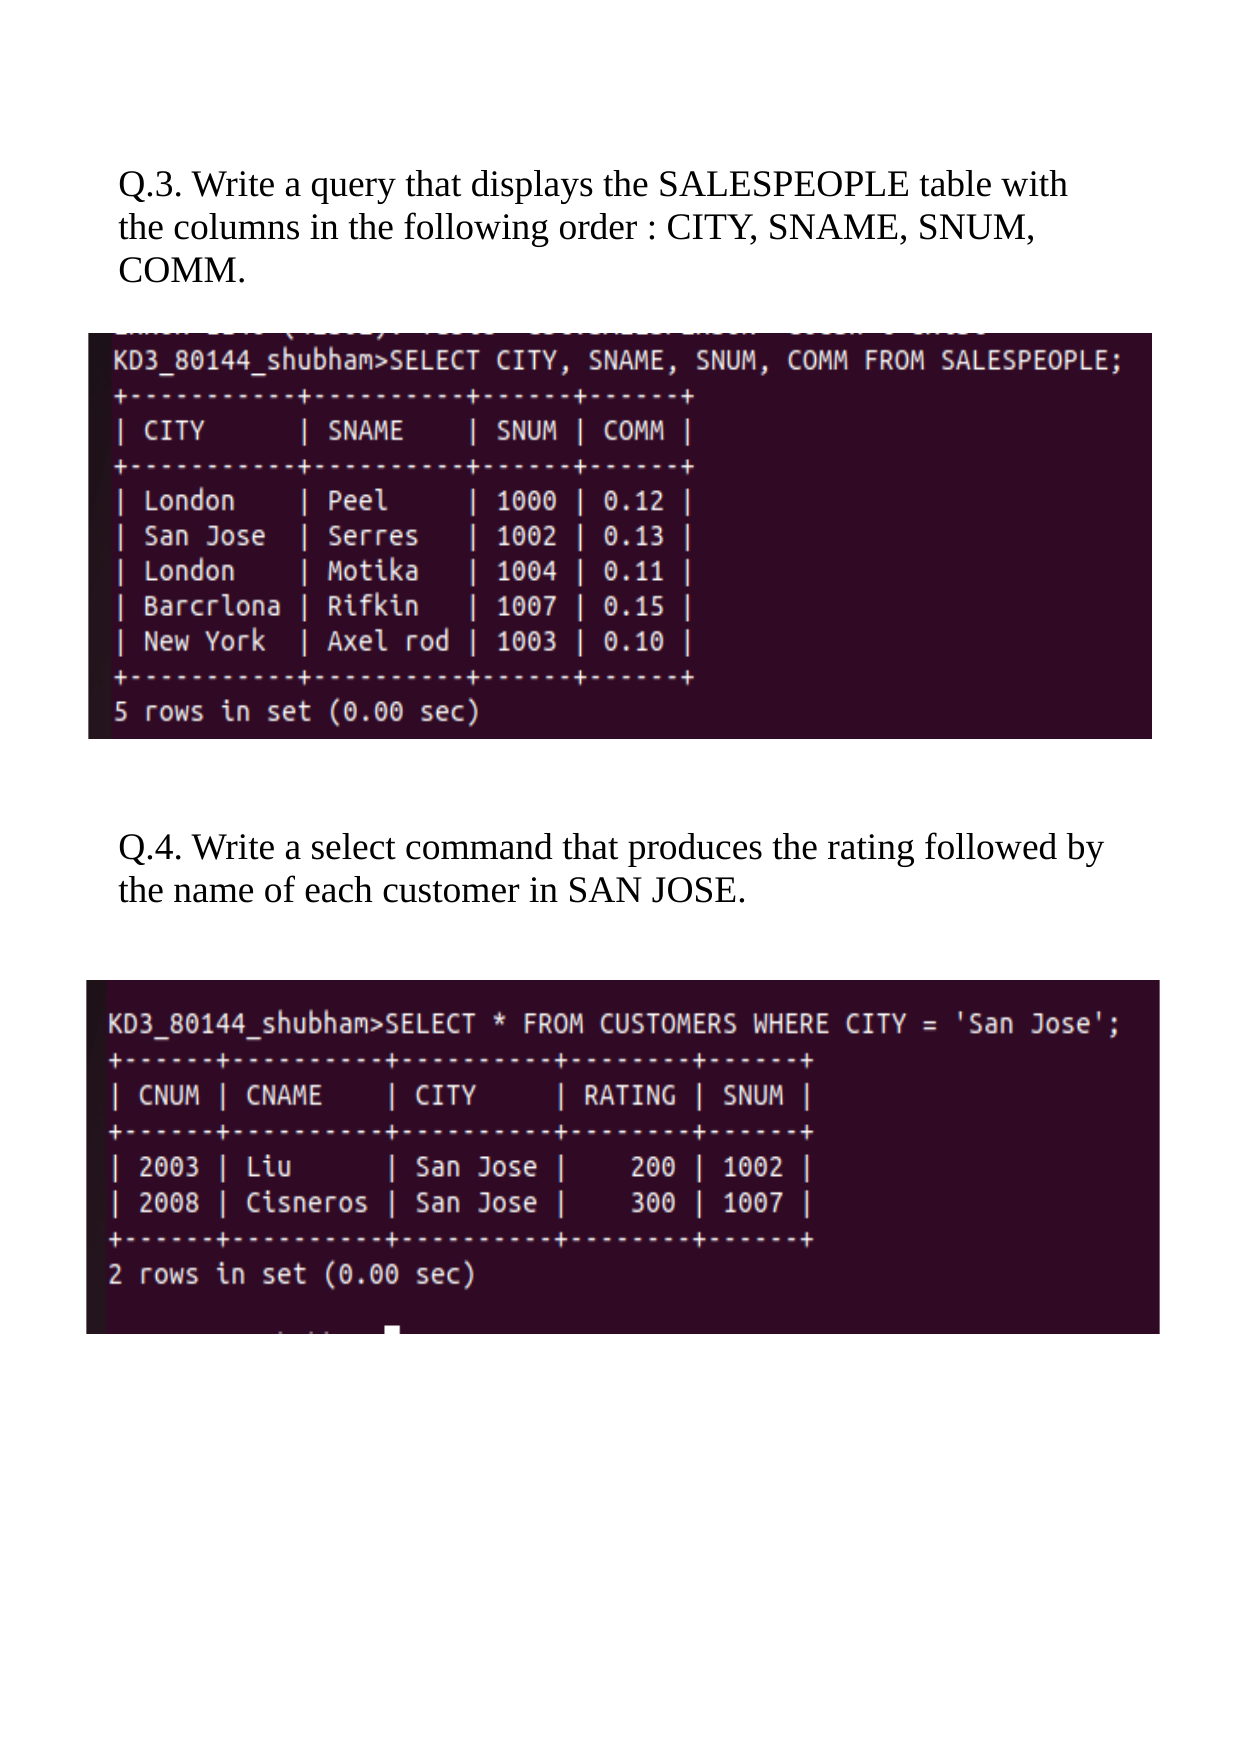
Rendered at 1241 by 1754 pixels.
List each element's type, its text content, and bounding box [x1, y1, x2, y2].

text Q.3. Write a query that displays the SALESPEOPLE table with the columns in the following order : CITY, SNAME, SNUM, COMM. [118, 161, 1122, 291]
picture [88, 333, 1152, 739]
text Q.4. Write a select command that produces the rating followed by the name of each customer in SAN JOSE. [118, 824, 1122, 911]
picture [86, 980, 1160, 1334]
